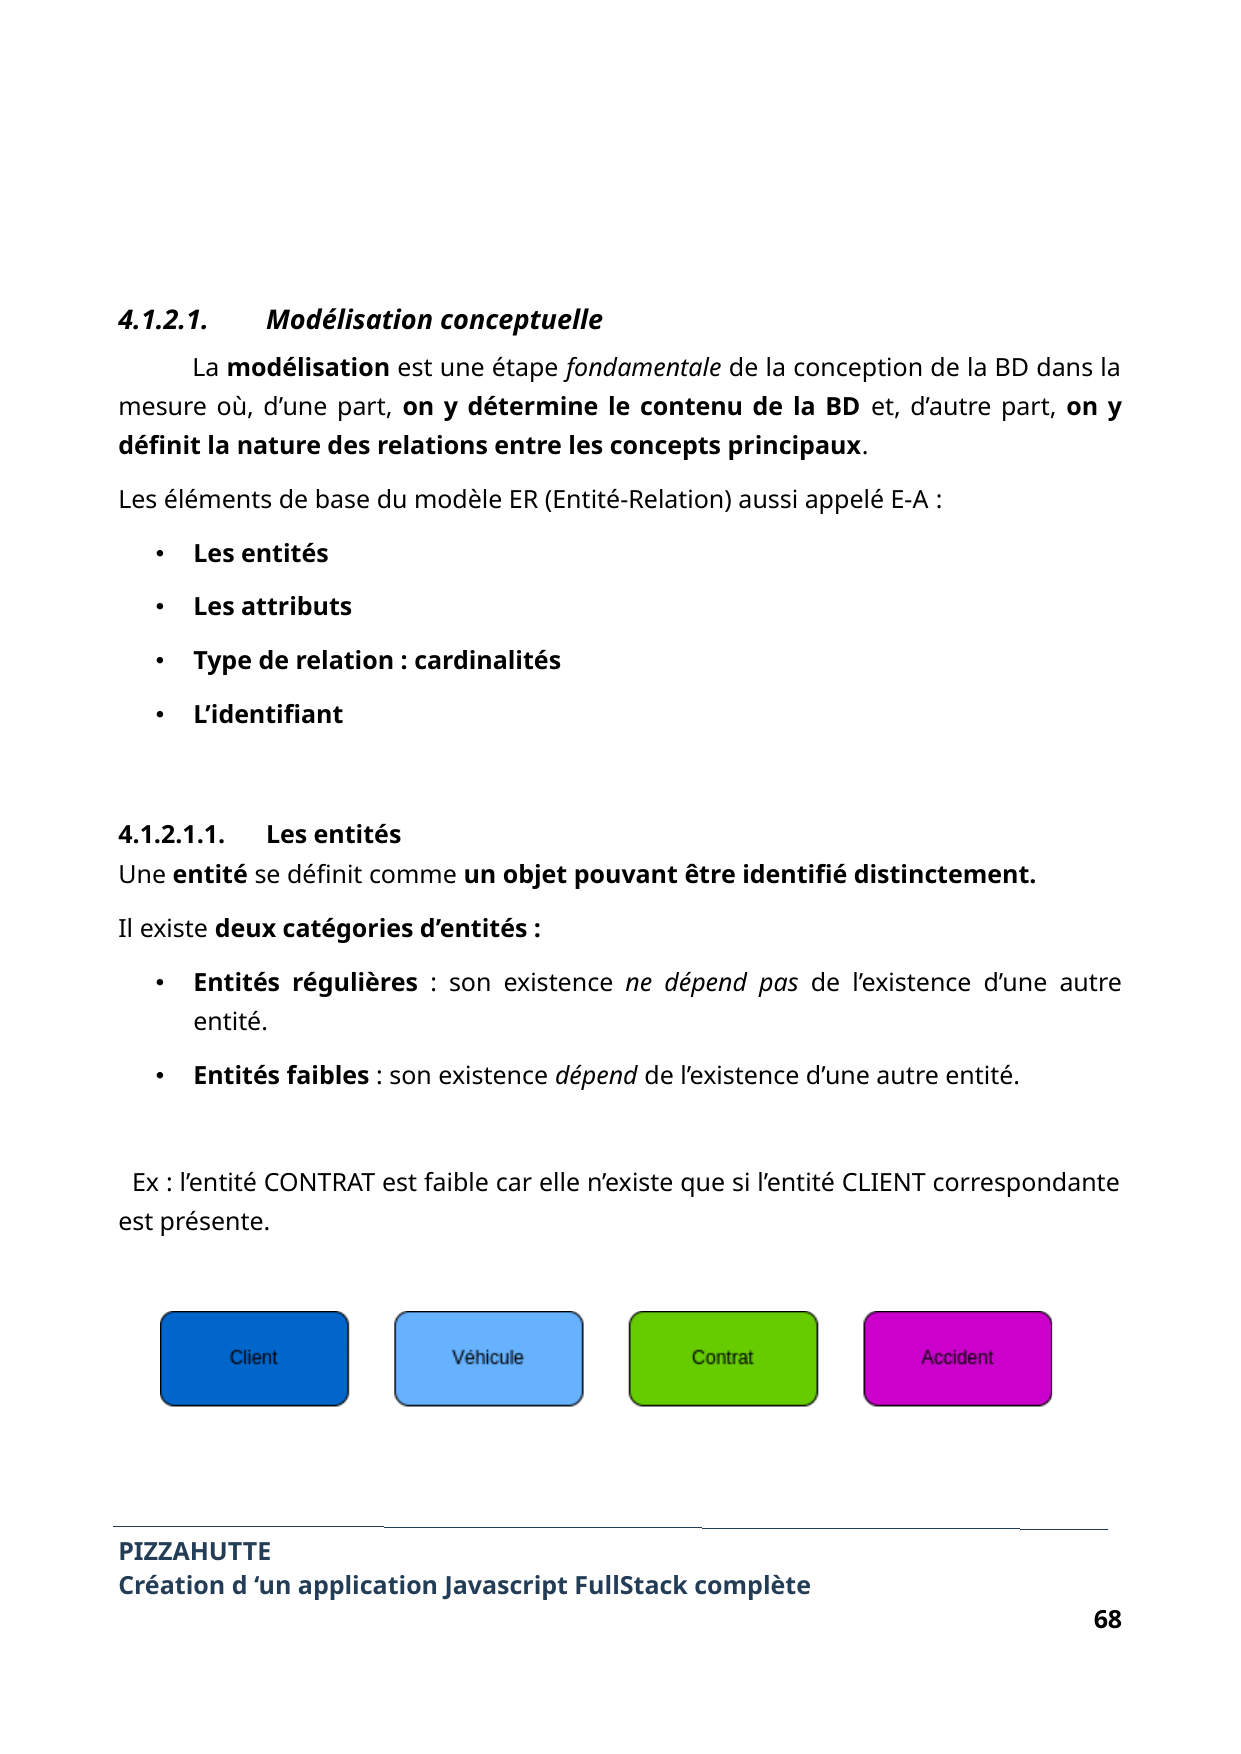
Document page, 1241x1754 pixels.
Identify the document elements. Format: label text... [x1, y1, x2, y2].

text Les éléments de base du modèle ER (Entité-Relation) aussi appelé E-A : [118, 482, 1122, 516]
picture [160, 1311, 1053, 1454]
list Entités faibles : son existence dépend de l’existence d’une autre entité. [156, 1057, 1122, 1091]
list L’identifiant [156, 697, 1122, 731]
list Entités régulières : son existence ne dépend pas de l’existence d’une autre entité. [156, 964, 1122, 1038]
subtitle Modélisation conceptuelle [118, 300, 1122, 337]
subtitle Les entités [118, 817, 1122, 851]
list Les attributs [156, 589, 1122, 623]
text Il existe deux catégories d’entités : [118, 911, 1122, 945]
text Une entité se définit comme un objet pouvant être identifié distinctement. [118, 857, 1122, 891]
list Les entités [156, 535, 1122, 569]
text Ex : l’entité CONTRAT est faible car elle n’existe que si l’entité CLIENT correspondante est présente. [118, 1165, 1122, 1238]
list Type de relation : cardinalités [156, 643, 1122, 677]
text La modélisation est une étape fondamentale de la conception de la BD dans la mesure où, d’une part, on y détermine le contenu de la BD et, d’autre part, on y définit la nature des relations entre les concepts principaux. [118, 349, 1122, 462]
